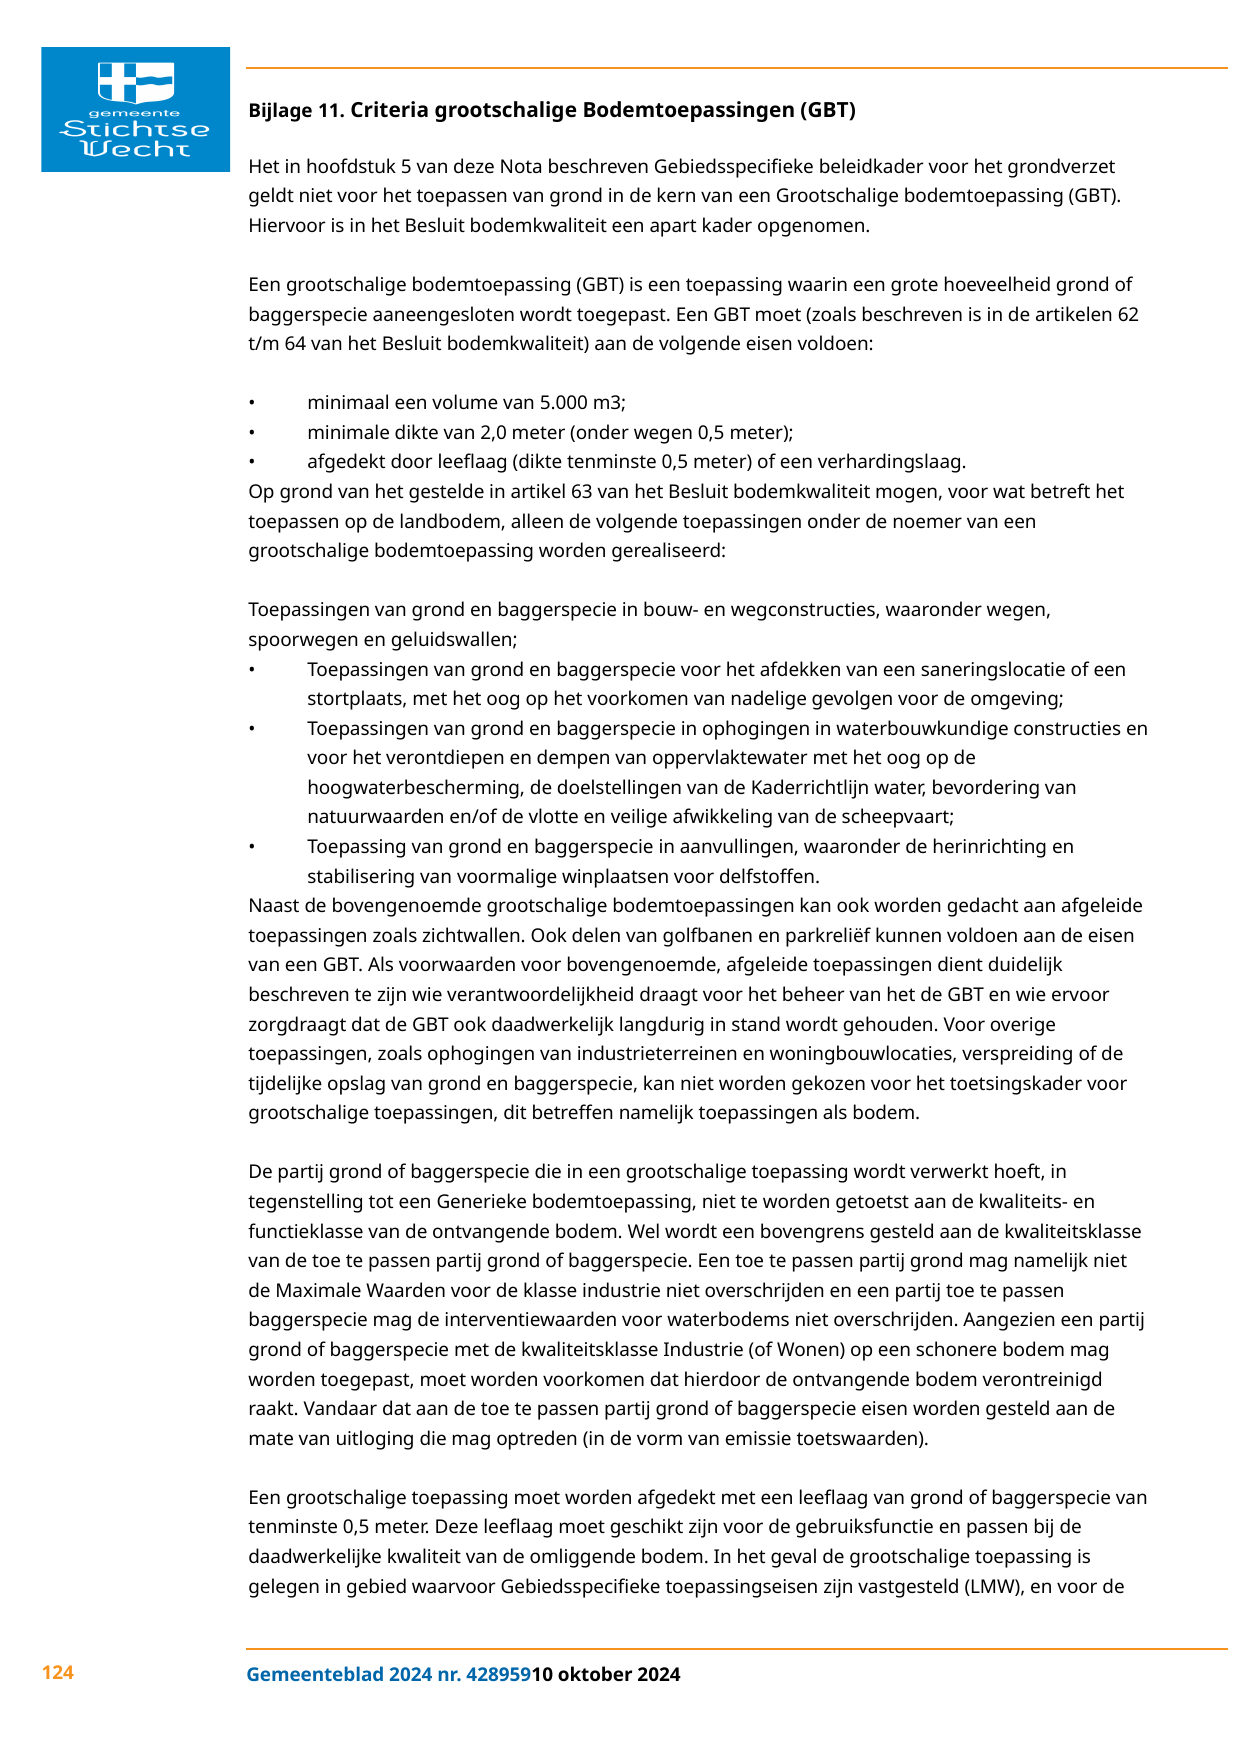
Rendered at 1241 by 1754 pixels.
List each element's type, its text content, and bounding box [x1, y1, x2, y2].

list afgedekt door leeflaag (dikte tenminste 0,5 meter) of een verhardingslaag. [248, 449, 1152, 474]
text Een grootschalige toepassing moet worden afgedekt met een leeflaag van grond of baggerspecie van tenminste 0,5 meter. Deze leeflaag moet geschikt zijn voor de gebruiksfunctie en passen bij de daadwerkelijke kwaliteit van de omliggende bodem. In het geval de grootschalige toepassing is gelegen in gebied waarvoor Gebiedsspecifieke toepassingseisen zijn vastgesteld (LMW), en voor de [248, 1484, 1152, 1599]
list Toepassing van grond en baggerspecie in aanvullingen, waaronder de herinrichting en stabilisering van voormalige winplaatsen voor delfstoffen. [248, 833, 1152, 889]
list Toepassingen van grond en baggerspecie voor het afdekken van een saneringslocatie of een stortplaats, met het oog op het voorkomen van nadelige gevolgen voor de omgeving; [248, 656, 1152, 711]
text Naast de bovengenoemde grootschalige bodemtoepassingen kan ook worden gedacht aan afgeleide toepassingen zoals zichtwallen. Ook delen van golfbanen en parkreliëf kunnen voldoen aan de eisen van een GBT. Als voorwaarden voor bovengenoemde, afgeleide toepassingen dient duidelijk beschreven te zijn wie verantwoordelijkheid draagt voor het beheer van het de GBT en wie ervoor zorgdraagt dat de GBT ook daadwerkelijk langdurig in stand wordt gehouden. Voor overige toepassingen, zoals ophogingen van industrieterreinen en woningbouwlocaties, verspreiding of de tijdelijke opslag van grond en baggerspecie, kan niet worden gekozen voor het toetsingskader voor grootschalige toepassingen, dit betreffen namelijk toepassingen als bodem. [248, 892, 1152, 1125]
text Bijlage 11. Criteria grootschalige Bodemtoepassingen (GBT) [248, 95, 1152, 123]
text De partij grond of baggerspecie die in een grootschalige toepassing wordt verwerkt hoeft, in tegenstelling tot een Generieke bodemtoepassing, niet te worden getoetst aan de kwaliteits- en functieklasse van de ontvangende bodem. Wel wordt een bovengrens gesteld aan de kwaliteitsklasse van de toe te passen partij grond of baggerspecie. Een toe te passen partij grond mag namelijk niet de Maximale Waarden voor de klasse industrie niet overschrijden en een partij toe te passen baggerspecie mag de interventiewaarden voor waterbodems niet overschrijden. Aangezien een partij grond of baggerspecie met de kwaliteitsklasse Industrie (of Wonen) op een schonere bodem mag worden toegepast, moet worden voorkomen dat hierdoor de ontvangende bodem verontreinigd raakt. Vandaar dat aan de toe te passen partij grond of baggerspecie eisen worden gesteld aan de mate van uitloging die mag optreden (in de vorm van emissie toetswaarden). [248, 1159, 1152, 1451]
text Op grond van het gestelde in artikel 63 van het Besluit bodemkwaliteit mogen, voor wat betreft het toepassen op de landbodem, alleen de volgende toepassingen onder de noemer van een grootschalige bodemtoepassing worden gerealiseerd: [248, 478, 1152, 563]
list minimale dikte van 2,0 meter (onder wegen 0,5 meter); [248, 419, 1152, 445]
picture [137, 63, 174, 103]
text Een grootschalige bodemtoepassing (GBT) is een toepassing waarin een grote hoeveelheid grond of baggerspecie aaneengesloten wordt toegepast. Een GBT moet (zoals beschreven is in de artikelen 62 t/m 64 van het Besluit bodemkwaliteit) aan de volgende eisen voldoen: [248, 271, 1152, 356]
text Het in hoofdstuk 5 van deze Nota beschreven Gebiedsspecifieke beleidkader voor het grondverzet geldt niet voor het toepassen van grond in de kern van een Grootschalige bodemtoepassing (GBT). Hiervoor is in het Besluit bodemkwaliteit een apart kader opgenomen. [248, 153, 1152, 238]
picture [99, 63, 135, 101]
text Toepassingen van grond en baggerspecie in bouw- en wegconstructies, waaronder wegen, spoorwegen en geluidswallen; [248, 597, 1152, 652]
list Toepassingen van grond en baggerspecie in ophogingen in waterbouwkundige constructies en voor het verontdiepen en dempen van oppervlaktewater met het oog op de hoogwaterbescherming, de doelstellingen van de Kaderrichtlijn water, bevordering van natuurwaarden en/of de vlotte en veilige afwikkeling van de scheepvaart; [248, 715, 1152, 829]
list minimaal een volume van 5.000 m3; [248, 389, 1152, 415]
